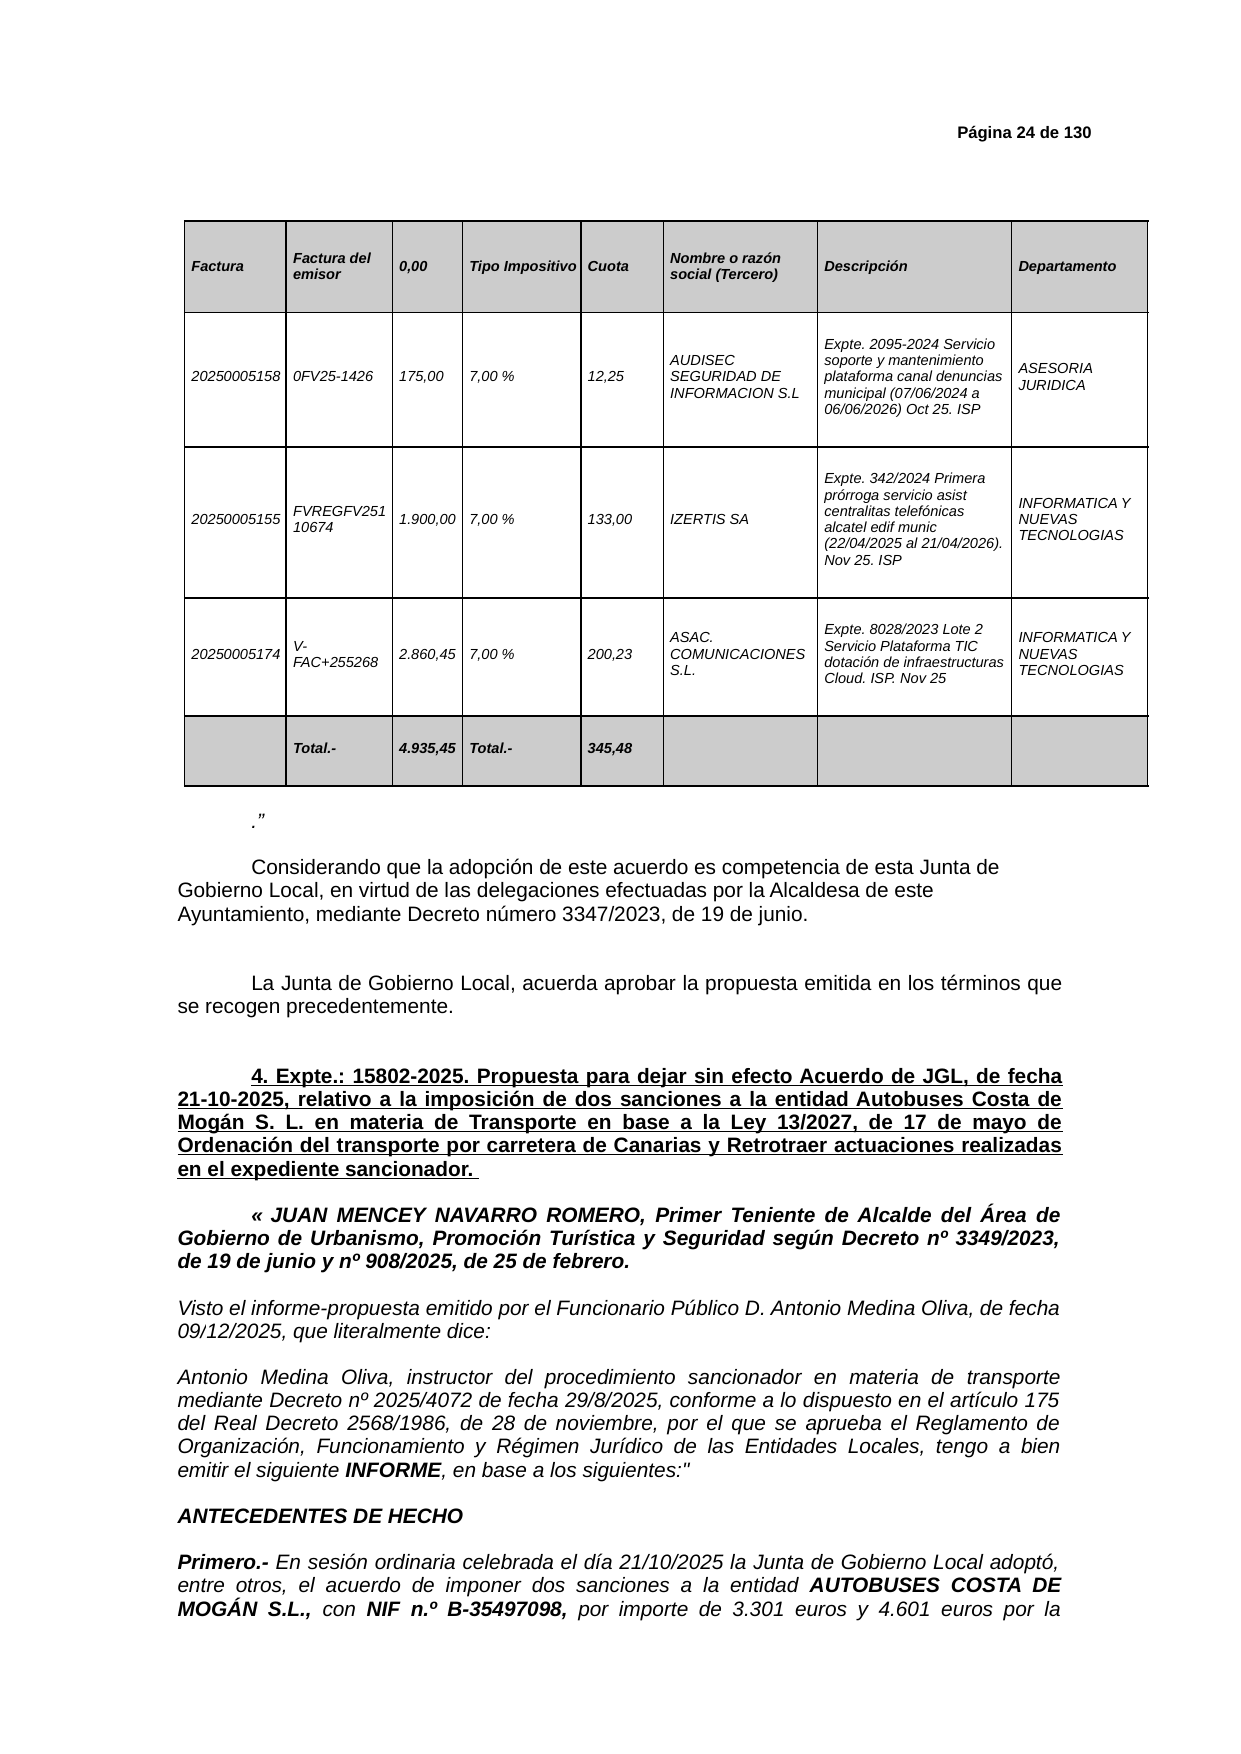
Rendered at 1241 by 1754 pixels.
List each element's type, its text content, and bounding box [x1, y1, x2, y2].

table_header Tipo Impositivo [463, 222, 580, 312]
table_cell 1.900,00 [393, 448, 462, 597]
text .” [177, 809, 1063, 833]
table_cell IZERTIS SA [664, 448, 817, 597]
table_cell ASAC. COMUNICACIONES S.L. [664, 599, 817, 715]
text Antonio Medina Oliva, instructor del procedimiento sancionador en materia de transporte mediante Decreto nº 2025/4072 de fecha 29/8/2025, conforme a lo dispuesto en el artículo 175 del Real Decreto 2568/1986, de 28 de noviembre, por el que se aprueba el Reglamento de Organización, Funcionamiento y Régimen Jurídico de las Entidades Locales, tengo a bien emitir el siguiente INFORME, en base a los siguientes:" [177, 1365, 1063, 1482]
table_header Cuota [582, 222, 663, 312]
table_cell 20250005174 [185, 599, 285, 715]
text Considerando que la adopción de este acuerdo es competencia de esta Junta de Gobierno Local, en virtud de las delegaciones efectuadas por la Alcaldesa de este Ayuntamiento, mediante Decreto número 3347/2023, de 19 de junio. [177, 856, 1063, 925]
text ANTECEDENTES DE HECHO [177, 1504, 1063, 1528]
text 4. Expte.: 15802-2025. Propuesta para dejar sin efecto Acuerdo de JGL, de fecha 21-10-2025, relativo a la imposición de dos sanciones a la entidad Autobuses Costa de [177, 1064, 1063, 1108]
table_cell 20250005158 [185, 313, 285, 446]
table_cell INFORMATICA Y NUEVAS TECNOLOGIAS [1012, 599, 1147, 715]
table_cell [818, 717, 1011, 785]
table_cell 20250005155 [185, 448, 285, 597]
text La Junta de Gobierno Local, acuerda aprobar la propuesta emitida en los términos que se recogen precedentemente. [177, 971, 1063, 1018]
table_header 0,00 [393, 222, 462, 312]
text Visto el informe-propuesta emitido por el Funcionario Público D. Antonio Medina Oliva, de fecha 09/12/2025, que literalmente dice: [177, 1296, 1063, 1342]
table_cell 0FV25-1426 [287, 313, 392, 446]
table_cell 12,25 [582, 313, 663, 446]
table_header Nombre o razón social (Tercero) [664, 222, 817, 312]
table_cell [185, 717, 285, 785]
table_cell Expte. 342/2024 Primera prórroga servicio asist centralitas telefónicas alcatel edif munic (22/04/2025 al 21/04/2026). Nov 25. ISP [818, 448, 1011, 597]
table_header Departamento [1012, 222, 1147, 312]
table_cell 7,00 % [463, 599, 580, 715]
table_cell INFORMATICA Y NUEVAS TECNOLOGIAS [1012, 448, 1147, 597]
table_cell 175,00 [393, 313, 462, 446]
table_header Descripción [818, 222, 1011, 312]
text Primero.- En sesión ordinaria celebrada el día 21/10/2025 la Junta de Gobierno Local adoptó, entre otros, el acuerdo de imponer dos sanciones a la entidad AUTOBUSES COSTA DE MOGÁN S.L., con NIF n.º B-35497098, por importe de 3.301 euros y 4.601 euros por la [177, 1551, 1063, 1620]
table_cell [664, 717, 817, 785]
table_cell ASESORIA JURIDICA [1012, 313, 1147, 446]
table_cell 7,00 % [463, 448, 580, 597]
text « JUAN MENCEY NAVARRO ROMERO, Primer Teniente de Alcalde del Área de Gobierno de Urbanismo, Promoción Turística y Seguridad según Decreto nº 3349/2023, de 19 de junio y nº 908/2025, de 25 de febrero. [177, 1203, 1063, 1273]
table_cell 133,00 [582, 448, 663, 597]
text Mogán S. L. en materia de Transporte en base a la Ley 13/2027, de 17 de mayo de [177, 1109, 1063, 1131]
text en el expediente sancionador. [177, 1155, 1063, 1181]
table_cell FVREGFV25110674 [287, 448, 392, 597]
table_cell 7,00 % [463, 313, 580, 446]
table_cell 2.860,45 [393, 599, 462, 715]
table_cell Expte. 8028/2023 Lote 2 Servicio Plataforma TIC dotación de infraestructuras Cloud. ISP. Nov 25 [818, 599, 1011, 715]
table_cell Total.- [287, 717, 392, 785]
table_cell 200,23 [582, 599, 663, 715]
table_cell Total.- [463, 717, 580, 785]
table_cell [1012, 717, 1147, 785]
table_cell 345,48 [582, 717, 663, 785]
text Ordenación del transporte por carretera de Canarias y Retrotraer actuaciones realizadas [177, 1132, 1063, 1154]
table_cell 4.935,45 [393, 717, 462, 785]
table_header Factura [185, 222, 285, 312]
table_header Factura del emisor [287, 222, 392, 312]
table_cell V-FAC+255268 [287, 599, 392, 715]
table_cell Expte. 2095-2024 Servicio soporte y mantenimiento plataforma canal denuncias municipal (07/06/2024 a 06/06/2026) Oct 25. ISP [818, 313, 1011, 446]
table_cell AUDISEC SEGURIDAD DE INFORMACION S.L [664, 313, 817, 446]
